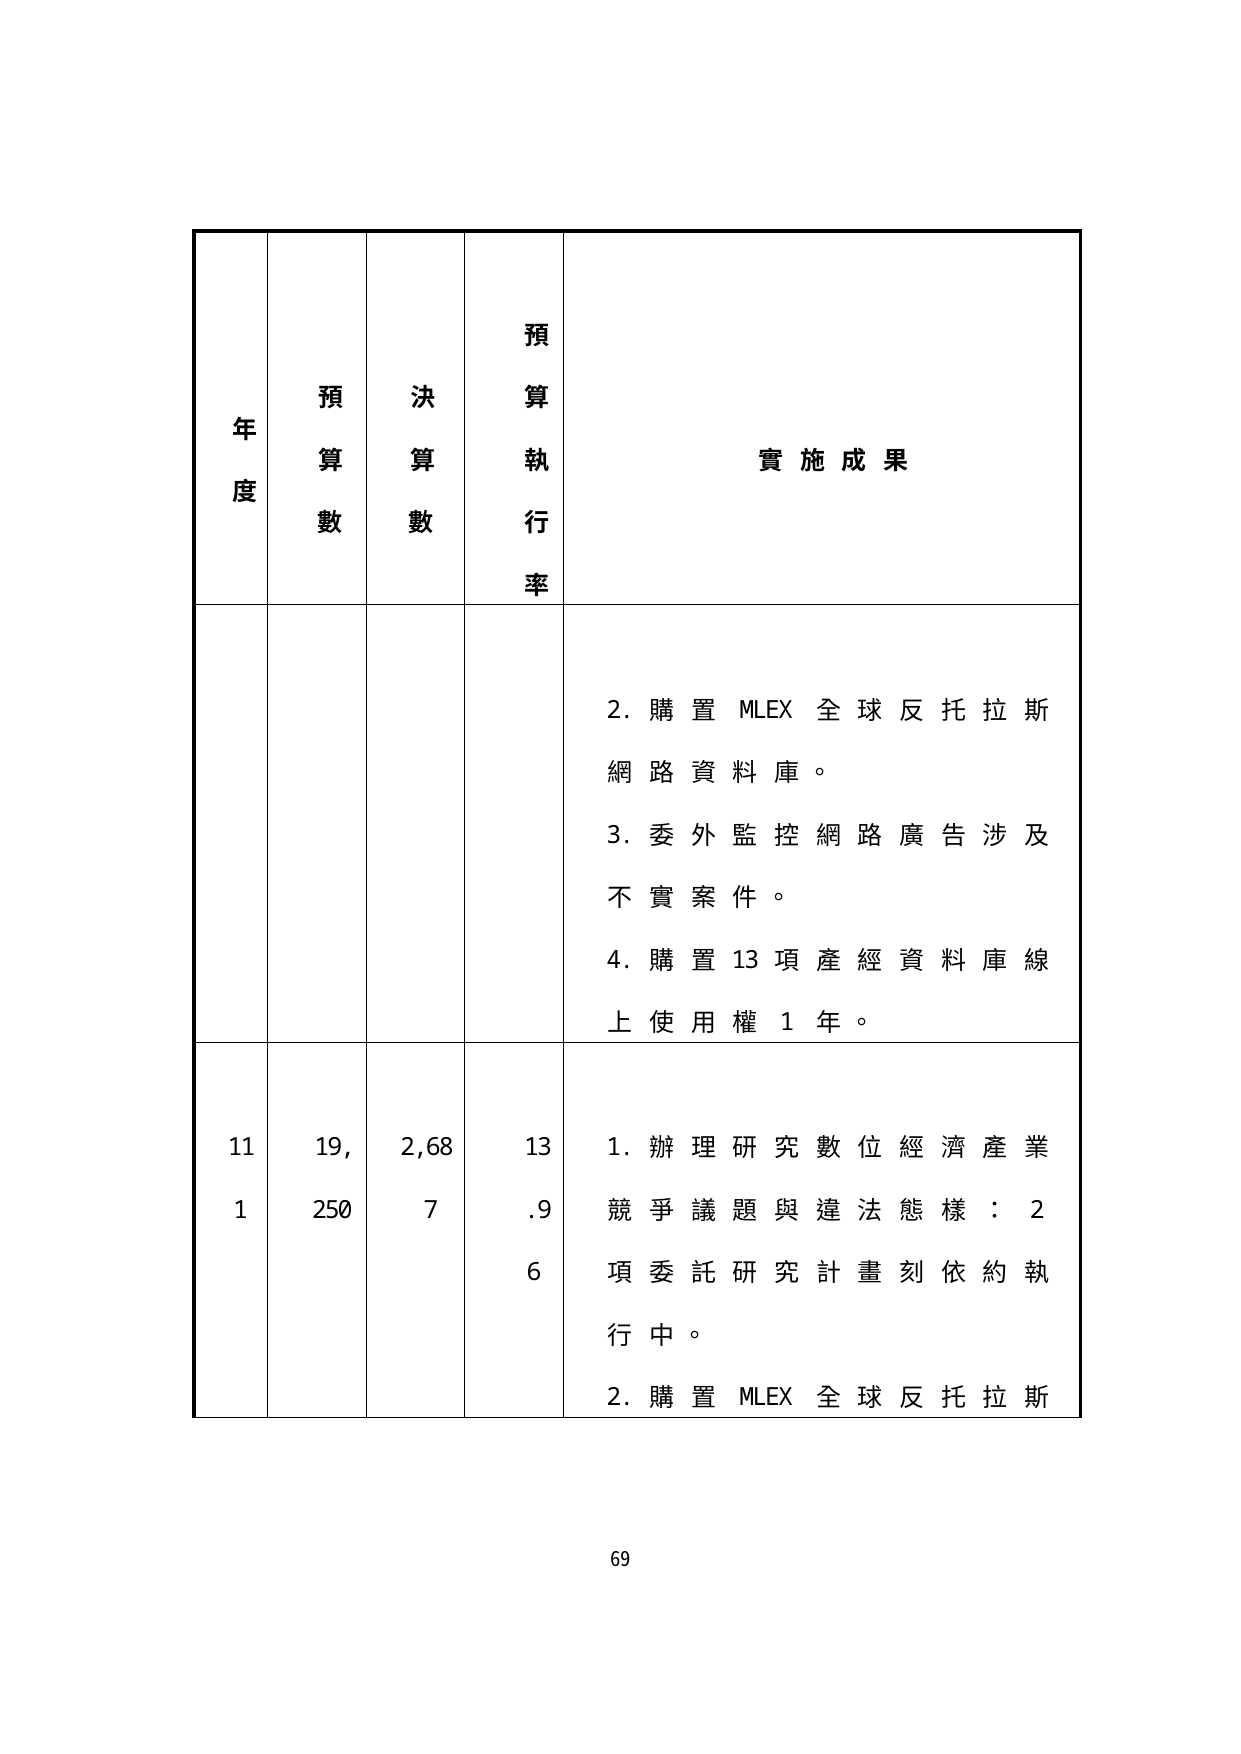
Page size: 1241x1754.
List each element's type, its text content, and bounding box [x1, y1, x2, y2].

table_cell 1.辦理研究數位經濟產業競爭議題與違法態樣：2項委託研究計畫刻依約執行中。 2.購置MLEX全球反托拉斯 [564, 1043, 1079, 1417]
table_cell 111 [196, 1043, 267, 1417]
table_cell [268, 605, 366, 1042]
table_cell 19,250 [268, 1043, 366, 1417]
table_header 實施成果 [564, 233, 1079, 604]
table_cell 2.購置MLEX全球反托拉斯網路資料庫。 3.委外監控網路廣告涉及不實案件。 4.購置13項產經資料庫線上使用權1年。 [564, 605, 1079, 1042]
table_cell [196, 605, 267, 1042]
table_cell [465, 605, 563, 1042]
table_cell 13.96 [465, 1043, 563, 1417]
table_header 預算數 [268, 233, 366, 604]
table_cell 2,687 [367, 1043, 464, 1417]
table_header 決算數 [367, 233, 464, 604]
table_header 年度 [196, 233, 267, 604]
table_cell [367, 605, 464, 1042]
table_header 預算 執行率 [465, 233, 563, 604]
